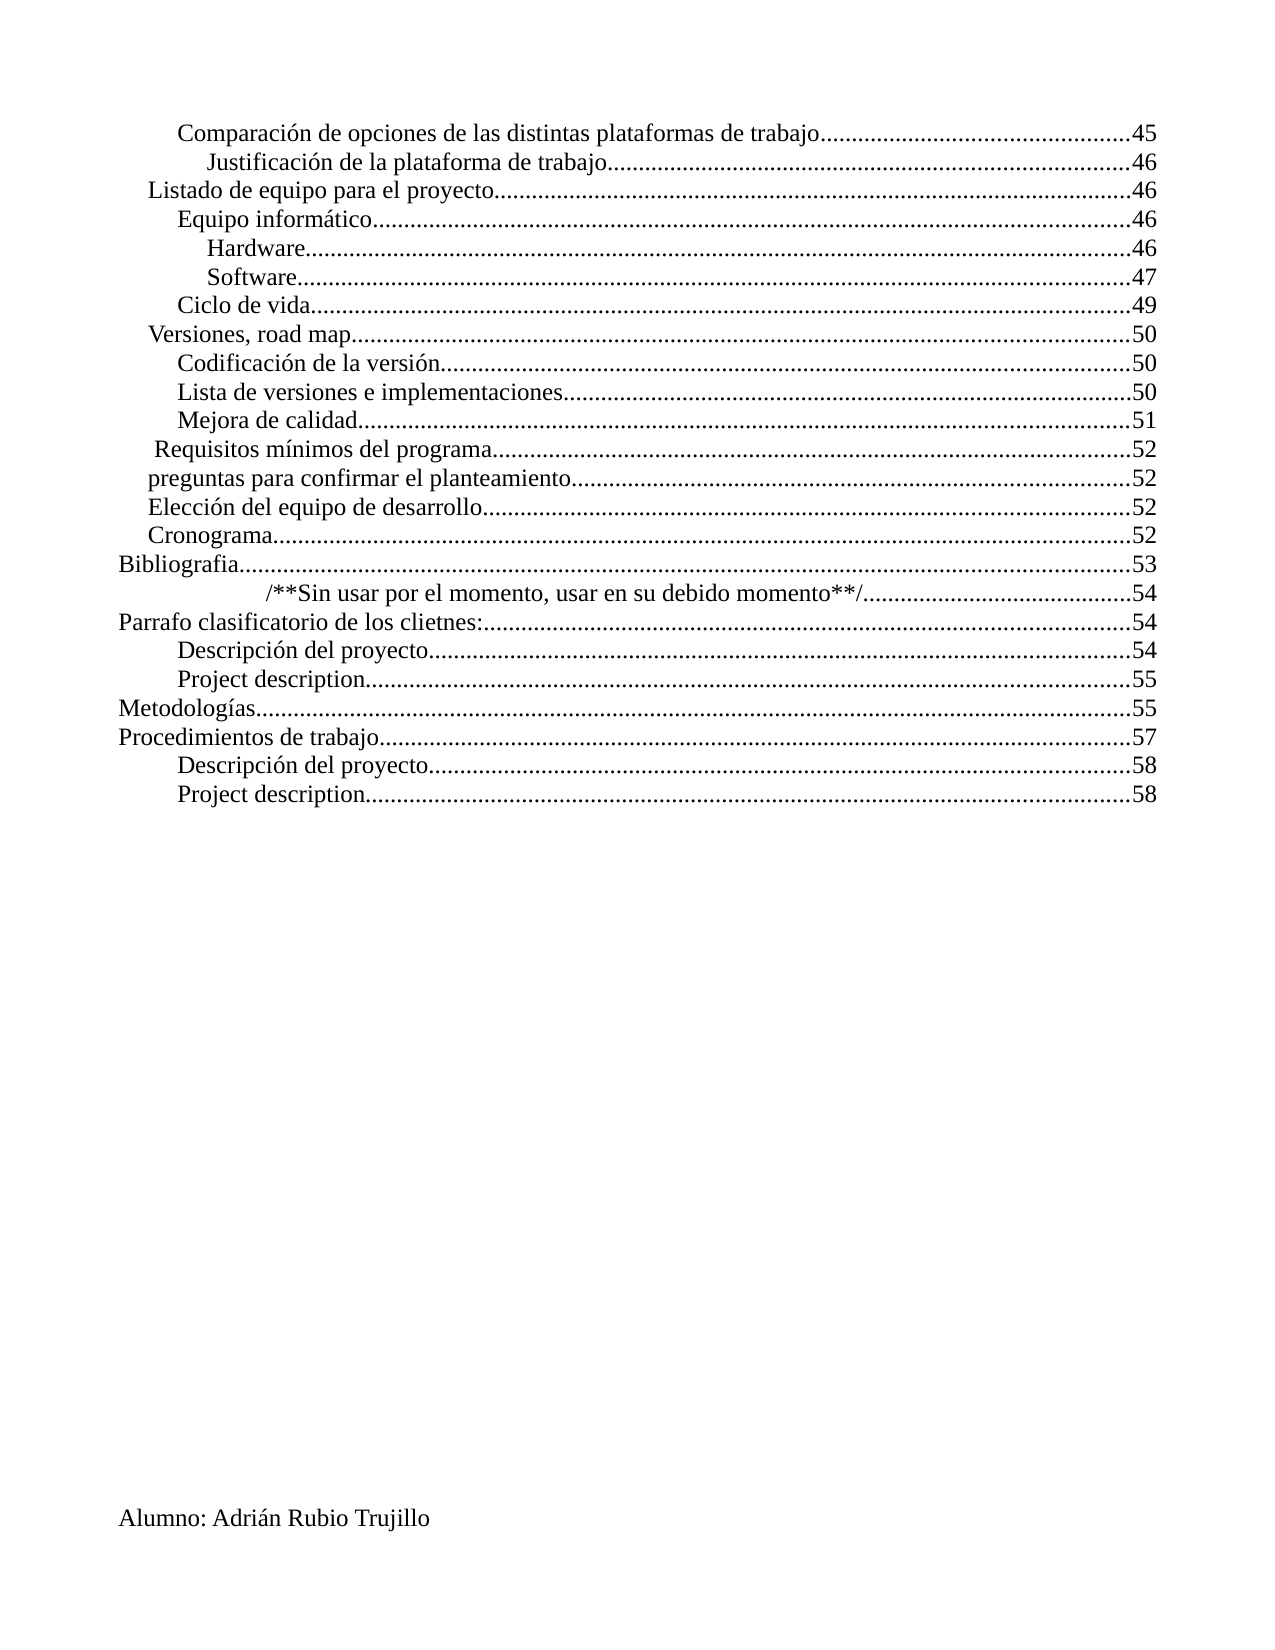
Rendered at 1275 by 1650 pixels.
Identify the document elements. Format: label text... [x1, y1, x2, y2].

text Lista de versiones e implementaciones 50 [177, 377, 1157, 406]
text Cronograma 52 [148, 521, 1157, 549]
text Hardware 46 [207, 233, 1157, 262]
text Descripción del proyecto 54 [177, 636, 1157, 664]
text Project description 55 [177, 664, 1157, 693]
text Bibliografia 53 [118, 549, 1157, 578]
text Justificación de la plataforma de trabajo 46 [207, 147, 1157, 176]
text Comparación de opciones de las distintas plataformas de trabajo 45 [177, 118, 1157, 147]
text Software 47 [207, 262, 1157, 291]
text Codificación de la versión 50 [177, 348, 1157, 377]
text Descripción del proyecto 58 [177, 751, 1157, 779]
text Requisitos mínimos del programa 52 [148, 434, 1157, 463]
text Procedimientos de trabajo 57 [118, 722, 1157, 751]
text Metodologías 55 [118, 693, 1157, 722]
text Elección del equipo de desarrollo 52 [148, 492, 1157, 521]
text Mejora de calidad 51 [177, 406, 1157, 434]
text Project description 58 [177, 779, 1157, 808]
text /**Sin usar por el momento, usar en su debido momento**/ 54 [266, 578, 1157, 607]
text Listado de equipo para el proyecto 46 [148, 176, 1157, 204]
text Versiones, road map 50 [148, 319, 1157, 348]
text Ciclo de vida 49 [177, 291, 1157, 319]
text Equipo informático 46 [177, 204, 1157, 233]
text Parrafo clasificatorio de los clietnes: 54 [118, 607, 1157, 636]
text preguntas para confirmar el planteamiento 52 [148, 463, 1157, 492]
